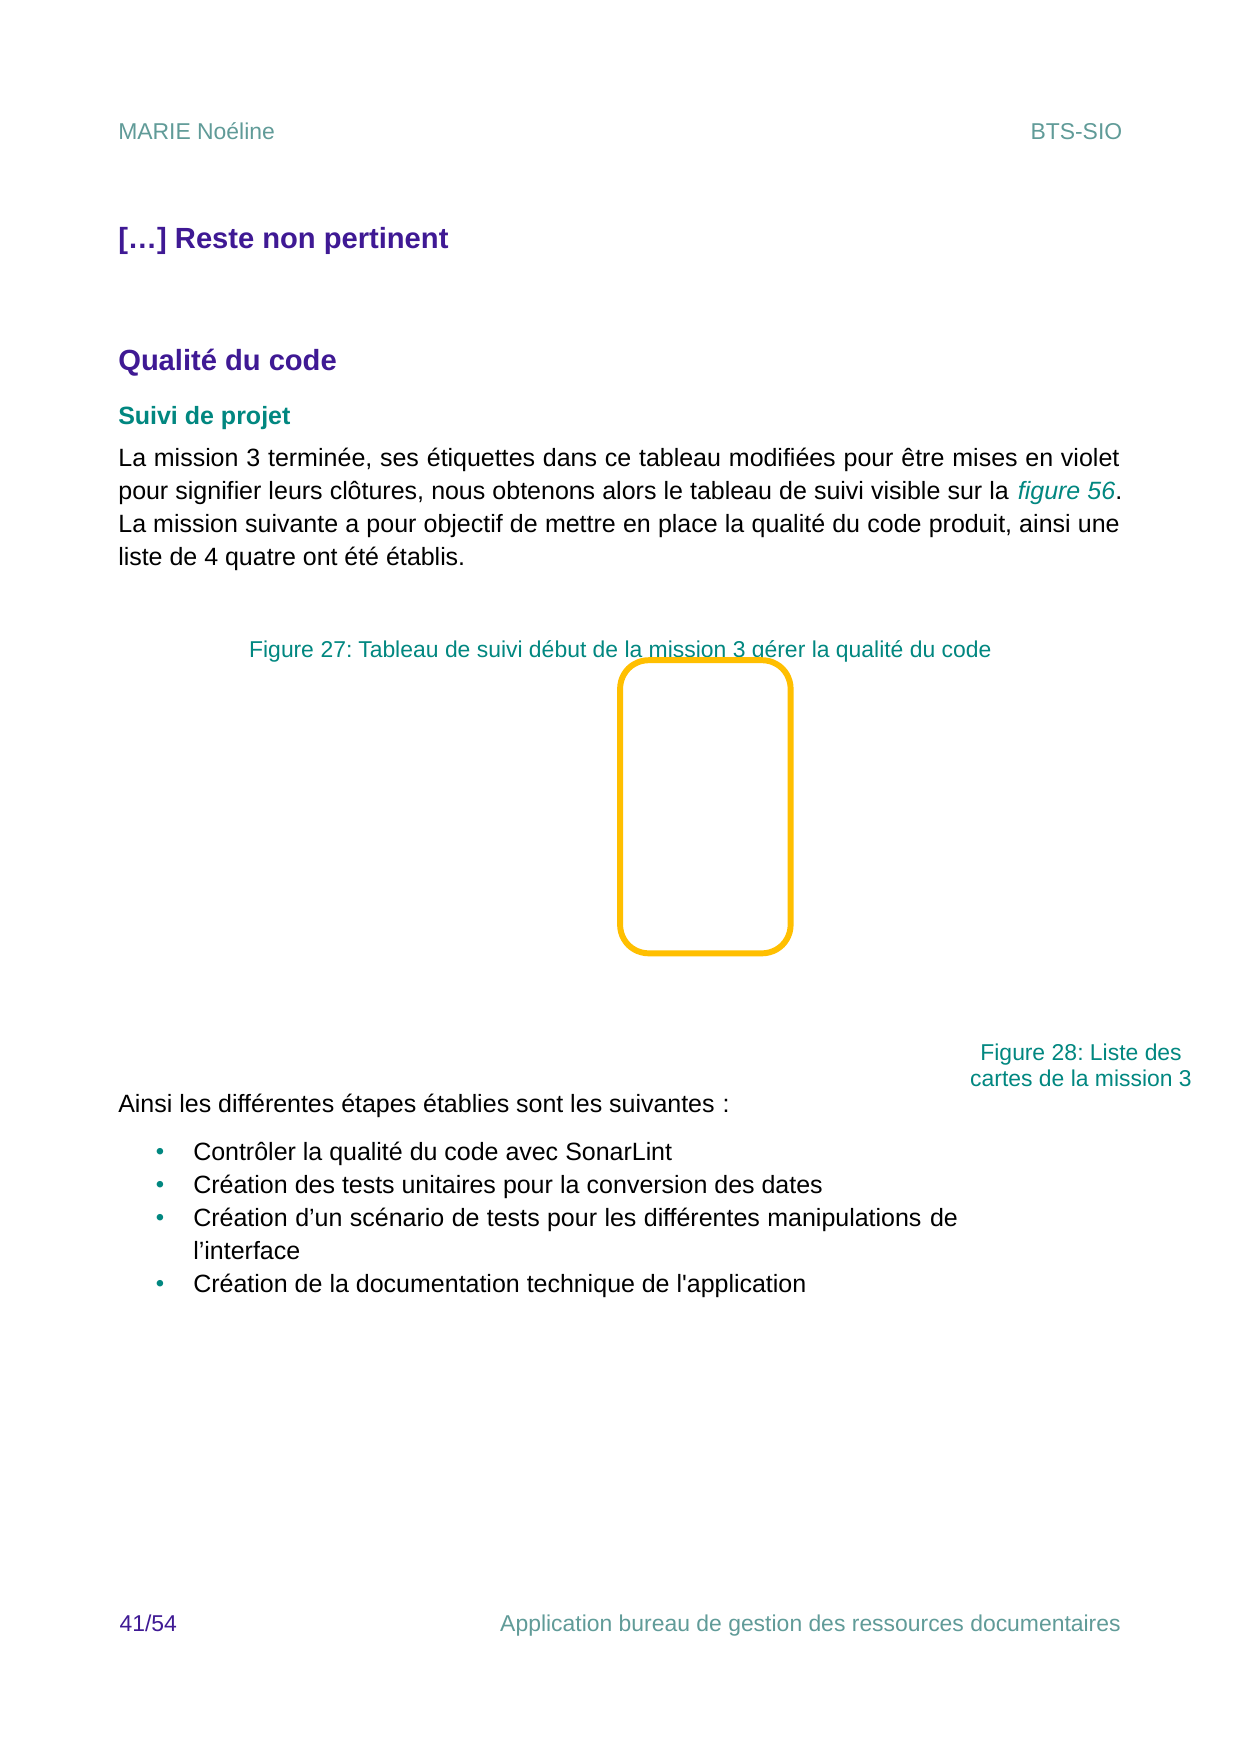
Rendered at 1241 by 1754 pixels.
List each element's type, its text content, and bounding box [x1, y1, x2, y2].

text Ainsi les différentes étapes établies sont les suivantes : [118, 1089, 958, 1118]
list Création de la documentation technique de l'application [156, 1269, 958, 1298]
text Figure 28: Liste des cartes de la mission 3 [958, 1039, 1204, 1092]
list Création d’un scénario de tests pour les différentes manipulations de l’interface [156, 1203, 958, 1265]
text La mission 3 terminée, ses étiquettes dans ce tableau modifiées pour être mises en violet pour signifier leurs clôtures, nous obtenons alors le tableau de suivi visible sur la figure 56. La mission suivante a pour objectif de mettre en place la qualité du code produit, ainsi une liste de 4 quatre ont été établis. [118, 443, 1122, 570]
list Création des tests unitaires pour la conversion des dates [156, 1170, 958, 1198]
text Figure 27: Tableau de suivi début de la mission 3 gérer la qualité du code [118, 636, 1122, 662]
list Contrôler la qualité du code avec SonarLint [156, 1137, 958, 1165]
subtitle […] Reste non pertinent [118, 222, 1122, 255]
subtitle Qualité du code [118, 343, 1122, 376]
subtitle Suivi de projet [118, 401, 1122, 430]
